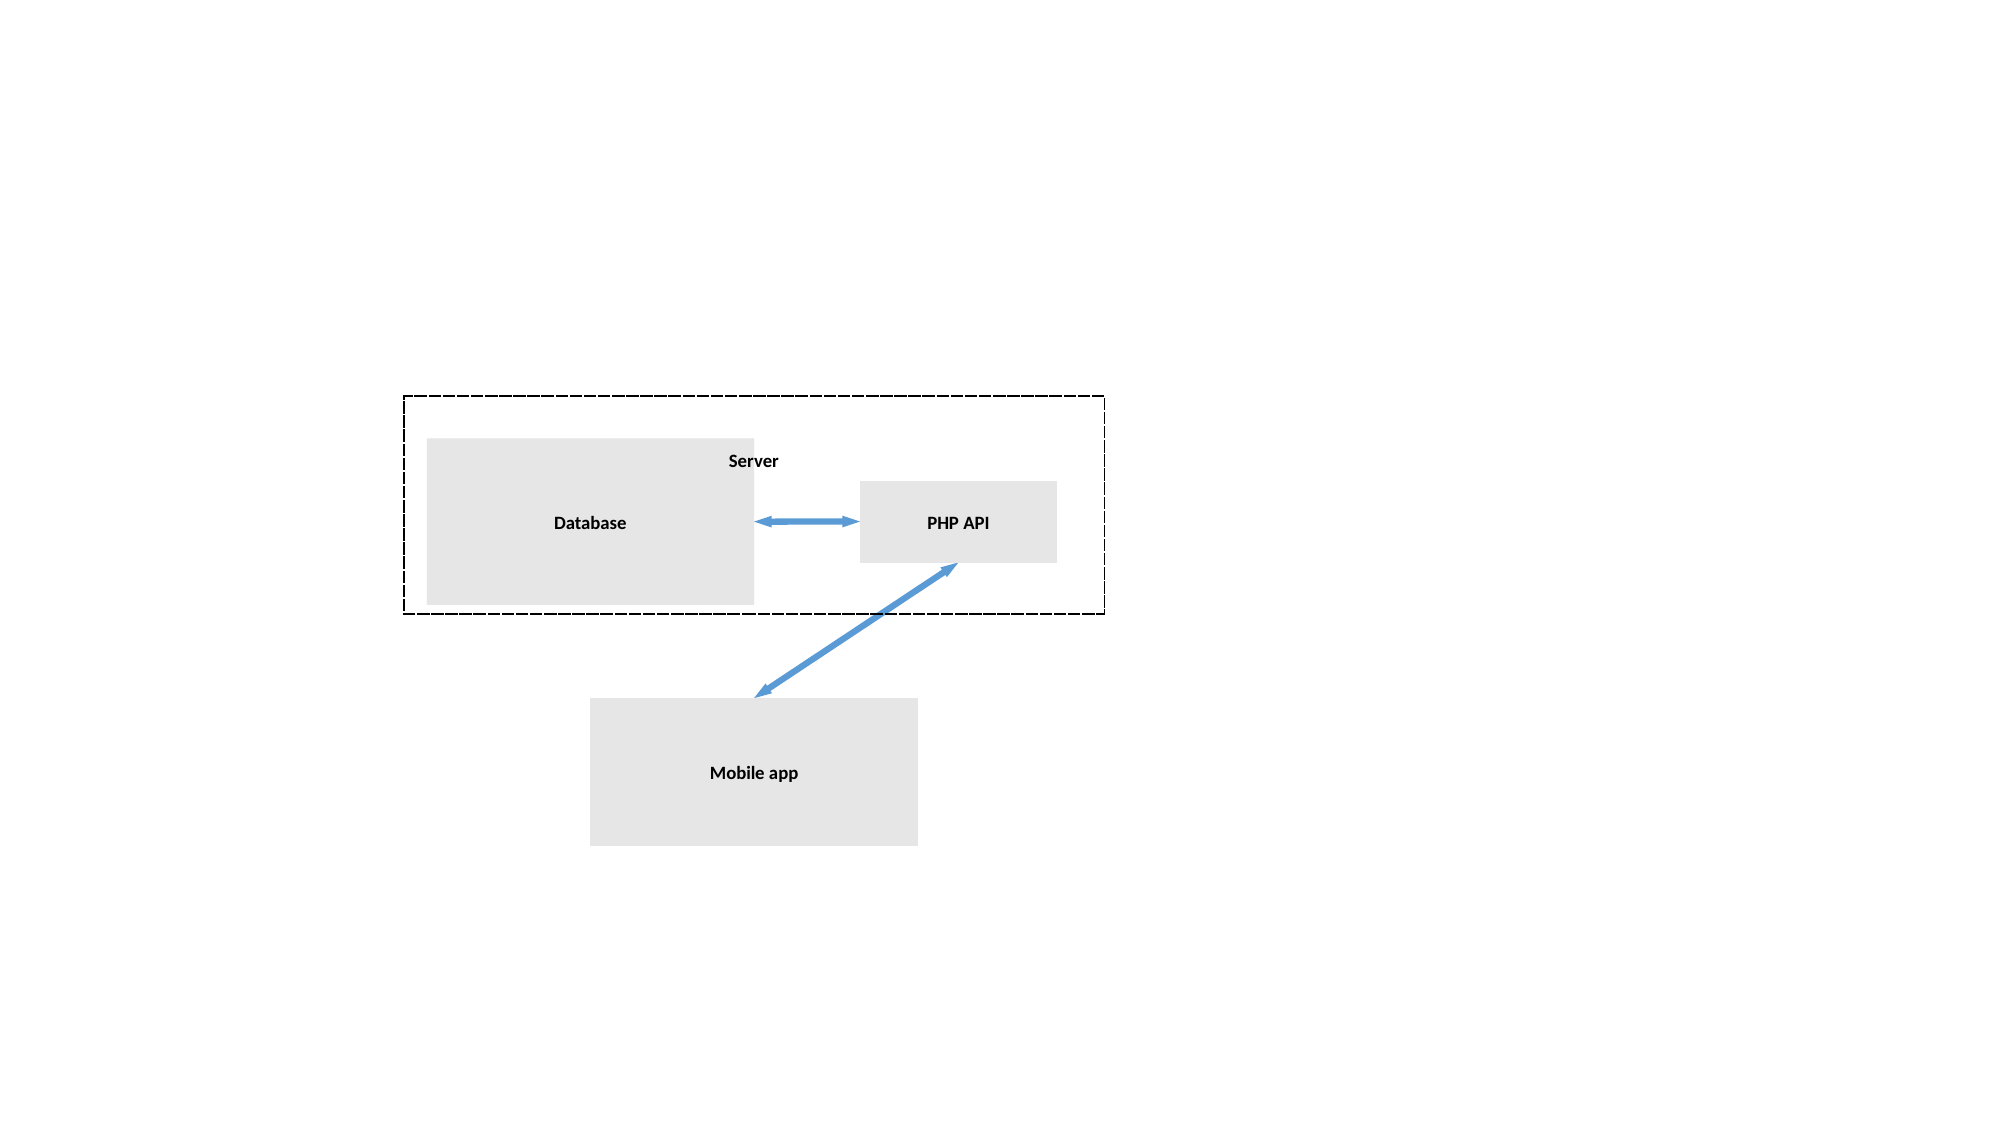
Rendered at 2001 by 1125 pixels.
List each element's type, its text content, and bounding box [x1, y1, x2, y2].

text_box Mobile app [590, 698, 918, 846]
text_box Server [403, 396, 1105, 614]
